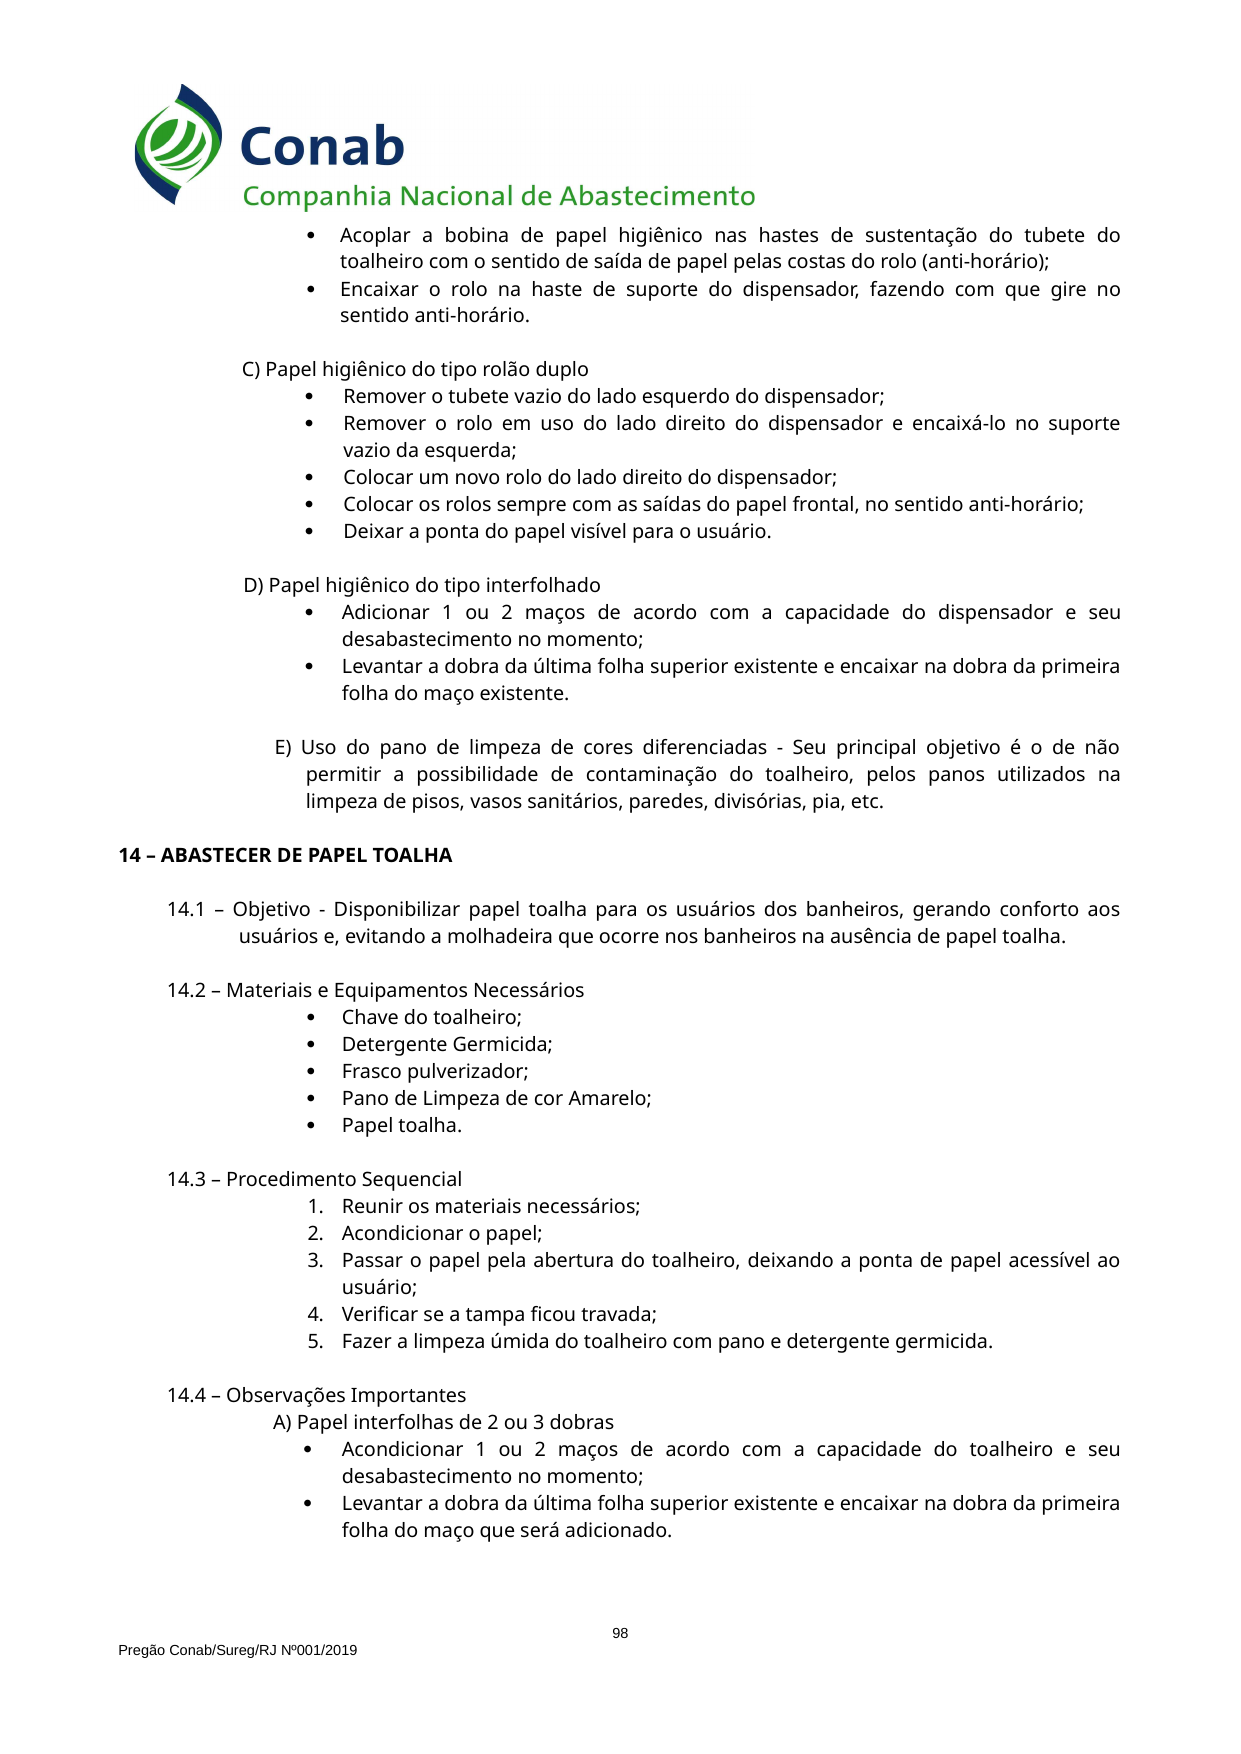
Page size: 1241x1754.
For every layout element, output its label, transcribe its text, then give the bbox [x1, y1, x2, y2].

list Fazer a limpeza úmida do toalheiro com pano e detergente germicida. [307, 1327, 1122, 1354]
picture [134, 84, 755, 212]
text 14.1 – Objetivo - Disponibilizar papel toalha para os usuários dos banheiros, gerando conforto aos usuários e, evitando a molhadeira que ocorre nos banheiros na ausência de papel toalha. [167, 895, 1122, 949]
text E) Uso do pano de limpeza de cores diferenciadas - Seu principal objetivo é o de não permitir a possibilidade de contaminação do toalheiro, pelos panos utilizados na limpeza de pisos, vasos sanitários, paredes, divisórias, pia, etc. [274, 733, 1122, 814]
list Levantar a dobra da última folha superior existente e encaixar na dobra da primeira folha do maço que será adicionado. [304, 1489, 1122, 1543]
list Acoplar a bobina de papel higiênico nas hastes de sustentação do tubete do toalheiro com o sentido de saída de papel pelas costas do rolo (anti-horário); [307, 221, 1122, 275]
list Colocar os rolos sempre com as saídas do papel frontal, no sentido anti-horário; [306, 491, 1122, 518]
text C) Papel higiênico do tipo rolão duplo [242, 356, 1122, 383]
list Acondicionar o papel; [307, 1219, 1122, 1246]
list Chave do toalheiro; [307, 1003, 1122, 1030]
list Remover o rolo em uso do lado direito do dispensador e encaixá-lo no suporte vazio da esquerda; [306, 410, 1122, 464]
text 14.3 – Procedimento Sequencial [167, 1165, 1122, 1192]
list Pano de Limpeza de cor Amarelo; [307, 1084, 1122, 1111]
list Deixar a ponta do papel visível para o usuário. [306, 518, 1122, 544]
text 14.2 – Materiais e Equipamentos Necessários [167, 976, 1122, 1003]
list Frasco pulverizador; [307, 1057, 1122, 1084]
list Encaixar o rolo na haste de suporte do dispensador, fazendo com que gire no sentido anti-horário. [307, 275, 1122, 329]
list Passar o papel pela abertura do toalheiro, deixando a ponta de papel acessível ao usuário; [307, 1246, 1122, 1300]
text 14.4 – Observações Importantes [167, 1381, 1122, 1408]
list Remover o tubete vazio do lado esquerdo do dispensador; [306, 383, 1122, 410]
list Levantar a dobra da última folha superior existente e encaixar na dobra da primeira folha do maço existente. [306, 652, 1122, 706]
text A) Papel interfolhas de 2 ou 3 dobras [273, 1408, 1122, 1435]
list Papel toalha. [307, 1111, 1122, 1138]
list Adicionar 1 ou 2 maços de acordo com a capacidade do dispensador e seu desabastecimento no momento; [306, 598, 1122, 652]
list Detergente Germicida; [307, 1030, 1122, 1057]
list Reunir os materiais necessários; [307, 1192, 1122, 1219]
list Acondicionar 1 ou 2 maços de acordo com a capacidade do toalheiro e seu desabastecimento no momento; [304, 1435, 1122, 1489]
text 14 – ABASTECER DE PAPEL TOALHA [118, 841, 1122, 868]
list Colocar um novo rolo do lado direito do dispensador; [306, 464, 1122, 491]
list Verificar se a tampa ficou travada; [307, 1300, 1122, 1327]
text D) Papel higiênico do tipo interfolhado [243, 572, 1122, 598]
